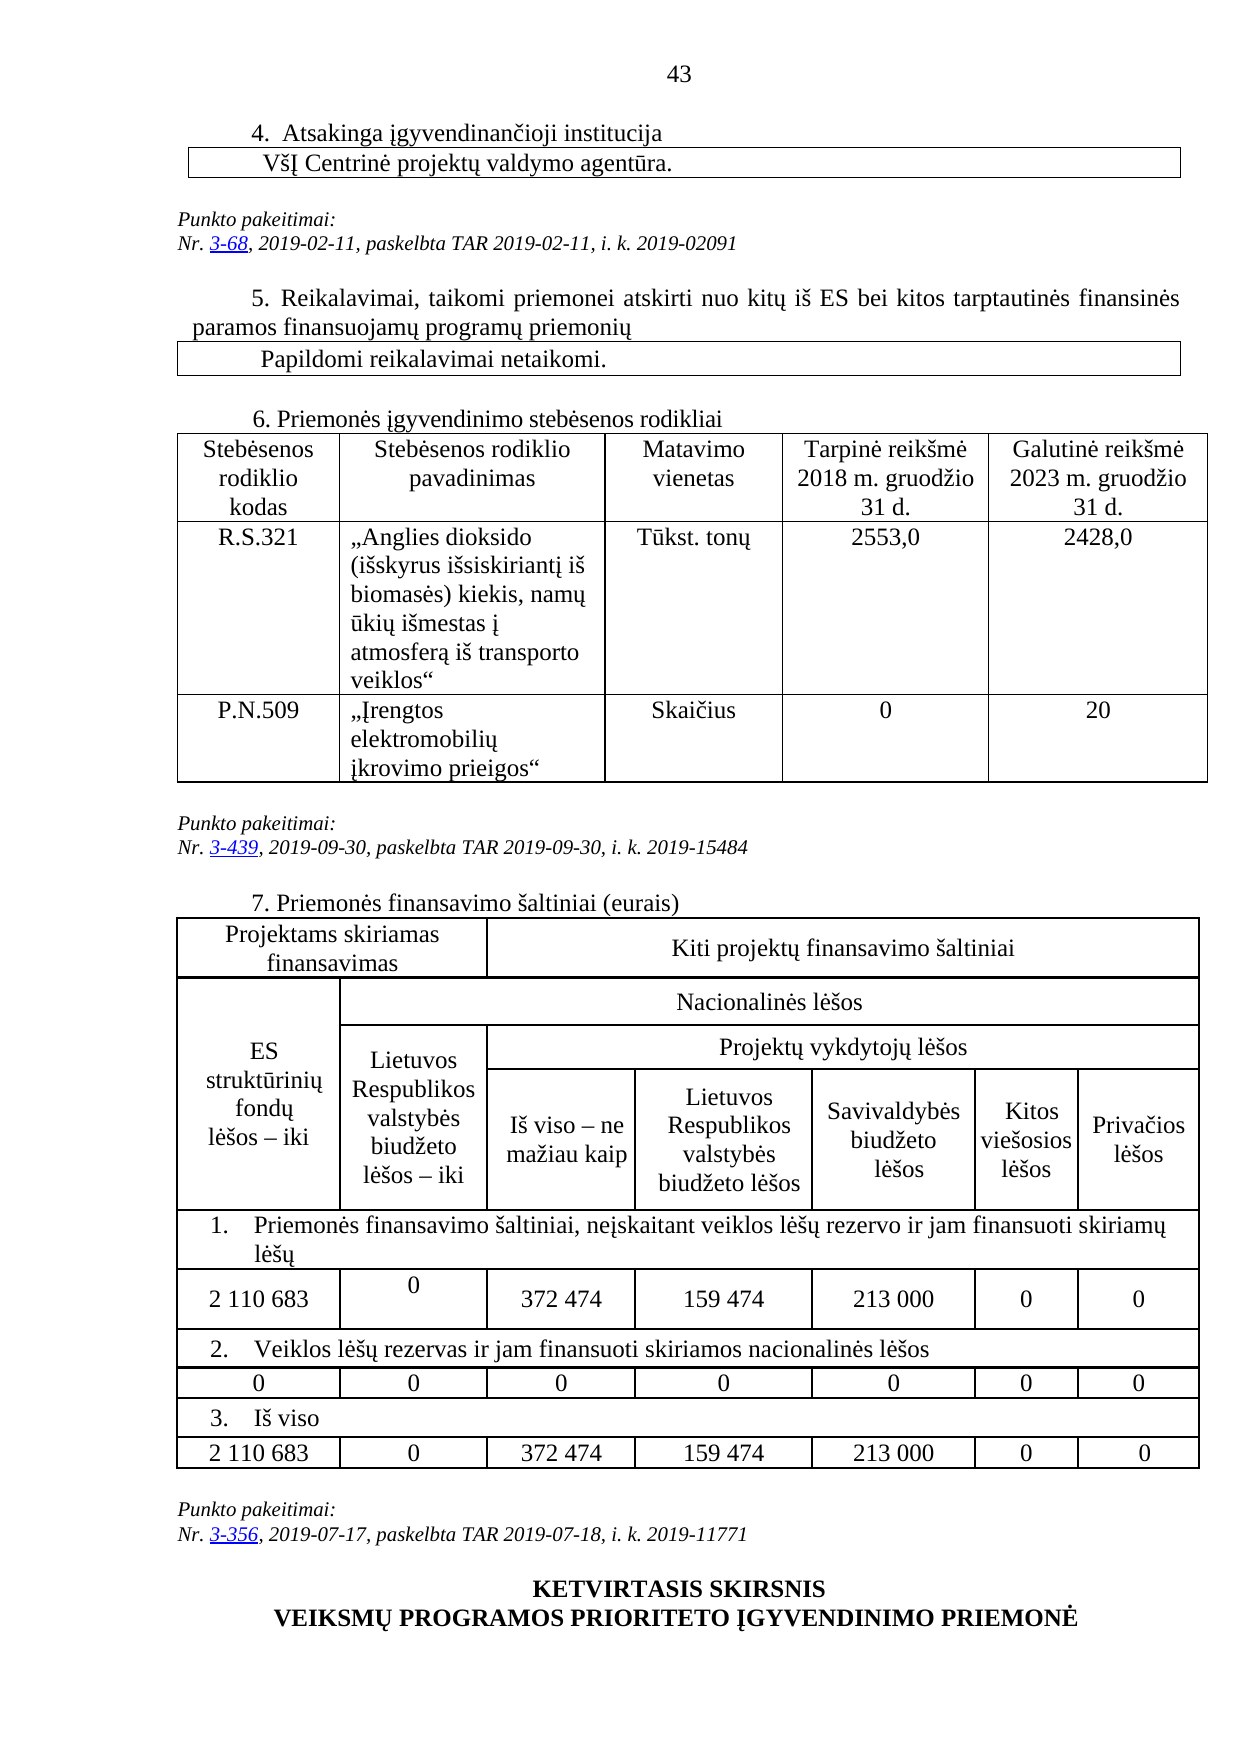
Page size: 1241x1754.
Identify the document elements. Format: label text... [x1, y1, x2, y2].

table_cell 213 000 [813, 1270, 974, 1328]
table_cell 2. Veiklos lėšų rezervas ir jam finansuoti skiriamos nacionalinės lėšos [178, 1330, 1198, 1366]
table_cell 0 [1079, 1369, 1198, 1397]
table_cell 0 [636, 1369, 811, 1397]
table_cell 0 [341, 1270, 486, 1328]
text Punkto pakeitimai: [177, 1497, 1181, 1521]
table_cell 0 [813, 1369, 974, 1397]
table_cell 0 [341, 1369, 486, 1397]
table_cell 20 [989, 695, 1207, 781]
table_cell 159 474 [636, 1270, 811, 1328]
table_cell 372 474 [488, 1438, 634, 1467]
table_header Stebėsenos rodiklio pavadinimas [340, 434, 604, 521]
text Nr. 3-68, 2019-02-11, paskelbta TAR 2019-02-11, i. k. 2019-02091 [177, 231, 1181, 254]
table_cell 3. Iš viso [178, 1399, 1198, 1436]
text 4. Atsakinga įgyvendinančioji institucija [251, 118, 1181, 147]
table_cell 2553,0 [783, 522, 988, 694]
table_header Matavimo vienetas [606, 434, 782, 521]
table_cell 0 [1079, 1438, 1198, 1467]
text 6. Priemonės įgyvendinimo stebėsenos rodikliai [252, 404, 1181, 433]
table_cell 0 [976, 1438, 1077, 1467]
table_cell 2 110 683 [178, 1270, 339, 1328]
table_cell 0 [783, 695, 988, 781]
table_cell 0 [341, 1438, 486, 1467]
table_cell R.S.321 [178, 522, 339, 694]
table_cell 0 [976, 1270, 1077, 1328]
table_cell Skaičius [606, 695, 782, 781]
table_header Tarpinė reikšmė 2018 m. gruodžio 31 d. [783, 434, 988, 521]
table_cell 159 474 [636, 1438, 811, 1467]
table_header Stebėsenos rodiklio kodas [178, 434, 339, 521]
table_header Projektams skiriamas finansavimas [178, 919, 486, 976]
table_cell 372 474 [488, 1270, 634, 1328]
table_cell Privačios lėšos [1079, 1070, 1198, 1208]
table_cell Nacionalinės lėšos [341, 979, 1198, 1024]
table_cell P.N.509 [178, 695, 339, 781]
table_cell 213 000 [813, 1438, 974, 1467]
table_cell Iš viso – ne mažiau kaip [488, 1070, 634, 1208]
text 5. Reikalavimai, taikomi priemonei atskirti nuo kitų iš ES bei kitos tarptautinės finansinės paramos finansuojamų programų priemonių [192, 283, 1181, 341]
table_cell Lietuvos Respublikos valstybės biudžeto lėšos – iki [341, 1026, 486, 1208]
table_cell Savivaldybės biudžeto lėšos [813, 1070, 974, 1208]
table_cell „Įrengtos elektromobilių įkrovimo prieigos“ [340, 695, 604, 781]
table_cell 2428,0 [989, 522, 1207, 694]
table_cell Tūkst. tonų [606, 522, 782, 694]
text Nr. 3-439, 2019-09-30, paskelbta TAR 2019-09-30, i. k. 2019-15484 [177, 835, 1181, 859]
text Nr. 3-356, 2019-07-17, paskelbta TAR 2019-07-18, i. k. 2019-11771 [177, 1521, 1181, 1546]
text 7. Priemonės finansavimo šaltiniai (eurais) [251, 888, 1181, 917]
text Punkto pakeitimai: [177, 811, 1181, 835]
table_cell 2 110 683 [178, 1438, 339, 1467]
table_cell Kitos viešosios lėšos [976, 1070, 1077, 1208]
table_cell Projektų vykdytojų lėšos [488, 1026, 1198, 1068]
table_cell Lietuvos Respublikos valstybės biudžeto lėšos [636, 1070, 811, 1208]
text KETVIRTASIS SKIRSNIS [177, 1574, 1181, 1603]
text VEIKSMŲ PROGRAMOS PRIORITETO ĮGYVENDINIMO PRIEMONĖ [177, 1603, 1181, 1632]
text Papildomi reikalavimai netaikomi. [178, 342, 1180, 375]
table_cell ES struktūrinių fondų lėšos – iki [178, 979, 339, 1208]
table_cell 0 [178, 1369, 339, 1397]
table_cell 1. Priemonės finansavimo šaltiniai, neįskaitant veiklos lėšų rezervo ir jam finansuoti skiriamų lėšų [178, 1211, 1198, 1268]
table_cell 0 [976, 1369, 1077, 1397]
table_header Galutinė reikšmė 2023 m. gruodžio 31 d. [989, 434, 1207, 521]
table_cell 0 [1079, 1270, 1198, 1328]
table_header Kiti projektų finansavimo šaltiniai [488, 919, 1198, 976]
table_cell „Anglies dioksido (išskyrus išsiskiriantį iš biomasės) kiekis, namų ūkių išmestas į atmosferą iš transporto veiklos“ [340, 522, 604, 694]
text Punkto pakeitimai: [177, 206, 1181, 231]
table_cell 0 [488, 1369, 634, 1397]
table_header VšĮ Centrinė projektų valdymo agentūra. [189, 148, 1180, 177]
